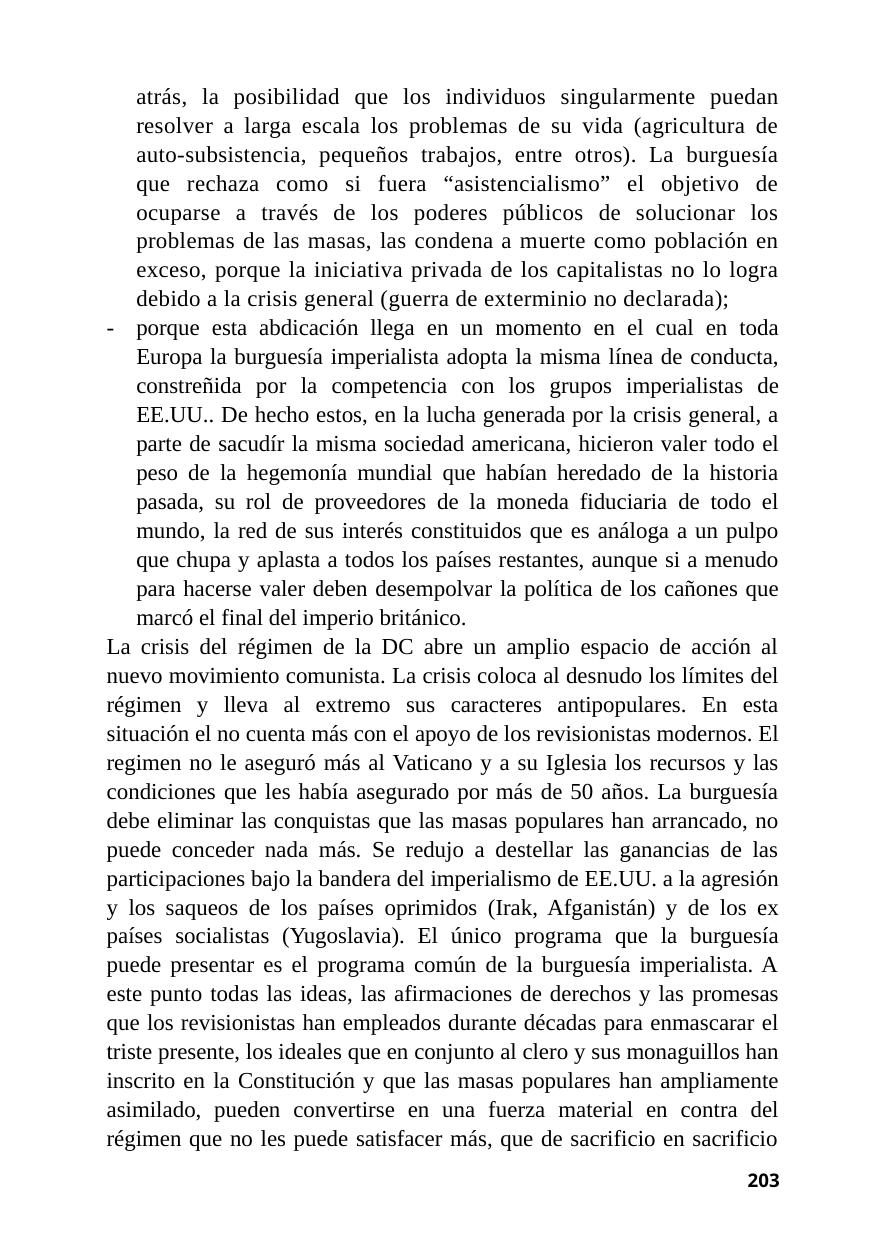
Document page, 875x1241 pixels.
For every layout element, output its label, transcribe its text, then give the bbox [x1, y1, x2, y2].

text atrás, la posibilidad que los individuos singularmente puedan resolver a larga escala los problemas de su vida (agricultura de auto-subsistencia, pequeños trabajos, entre otros). La burguesía que rechaza como si fuera “asistencialismo” el objetivo de ocuparse a través de los poderes públicos de solucionar los problemas de las masas, las condena a muerte como población en exceso, porque la iniciativa privada de los capitalistas no lo logra debido a la crisis general (guerra de exterminio no declarada); [106, 83, 779, 312]
text La crisis del régimen de la DC abre un amplio espacio de acción al nuevo movimiento comunista. La crisis coloca al desnudo los límites del régimen y lleva al extremo sus caracteres antipopulares. En esta situación el no cuenta más con el apoyo de los revisionistas modernos. El regimen no le aseguró más al Vaticano y a su Iglesia los recursos y las condiciones que les había asegurado por más de 50 años. La burguesía debe eliminar las conquistas que las masas populares han arrancado, no puede conceder nada más. Se redujo a destellar las ganancias de las participaciones bajo la bandera del imperialismo de EE.UU. a la agresión y los saqueos de los países oprimidos (Irak, Afganistán) y de los ex países socialistas (Yugoslavia). El único programa que la burguesía puede presentar es el programa común de la burguesía imperialista. A este punto todas las ideas, las afirmaciones de derechos y las promesas que los revisionistas han empleados durante décadas para enmascarar el triste presente, los ideales que en conjunto al clero y sus monaguillos han inscrito en la Constitución y que las masas populares han ampliamente asimilado, pueden convertirse en una fuerza material en contra del régimen que no les puede satisfacer más, que de sacrificio en sacrificio [106, 633, 779, 1152]
text - porque esta abdicación llega en un momento en el cual en toda Europa la burguesía imperialista adopta la misma línea de conducta, constreñida por la competencia con los grupos imperialistas de EE.UU.. De hecho estos, en la lucha generada por la crisis general, a parte de sacudír la misma sociedad americana, hicieron valer todo el peso de la hegemonía mundial que habían heredado de la historia pasada, su rol de proveedores de la moneda fiduciaria de todo el mundo, la red de sus interés constituidos que es análoga a un pulpo que chupa y aplasta a todos los países restantes, aunque si a menudo para hacerse valer deben desempolvar la política de los cañones que marcó el final del imperio británico. [106, 314, 779, 630]
